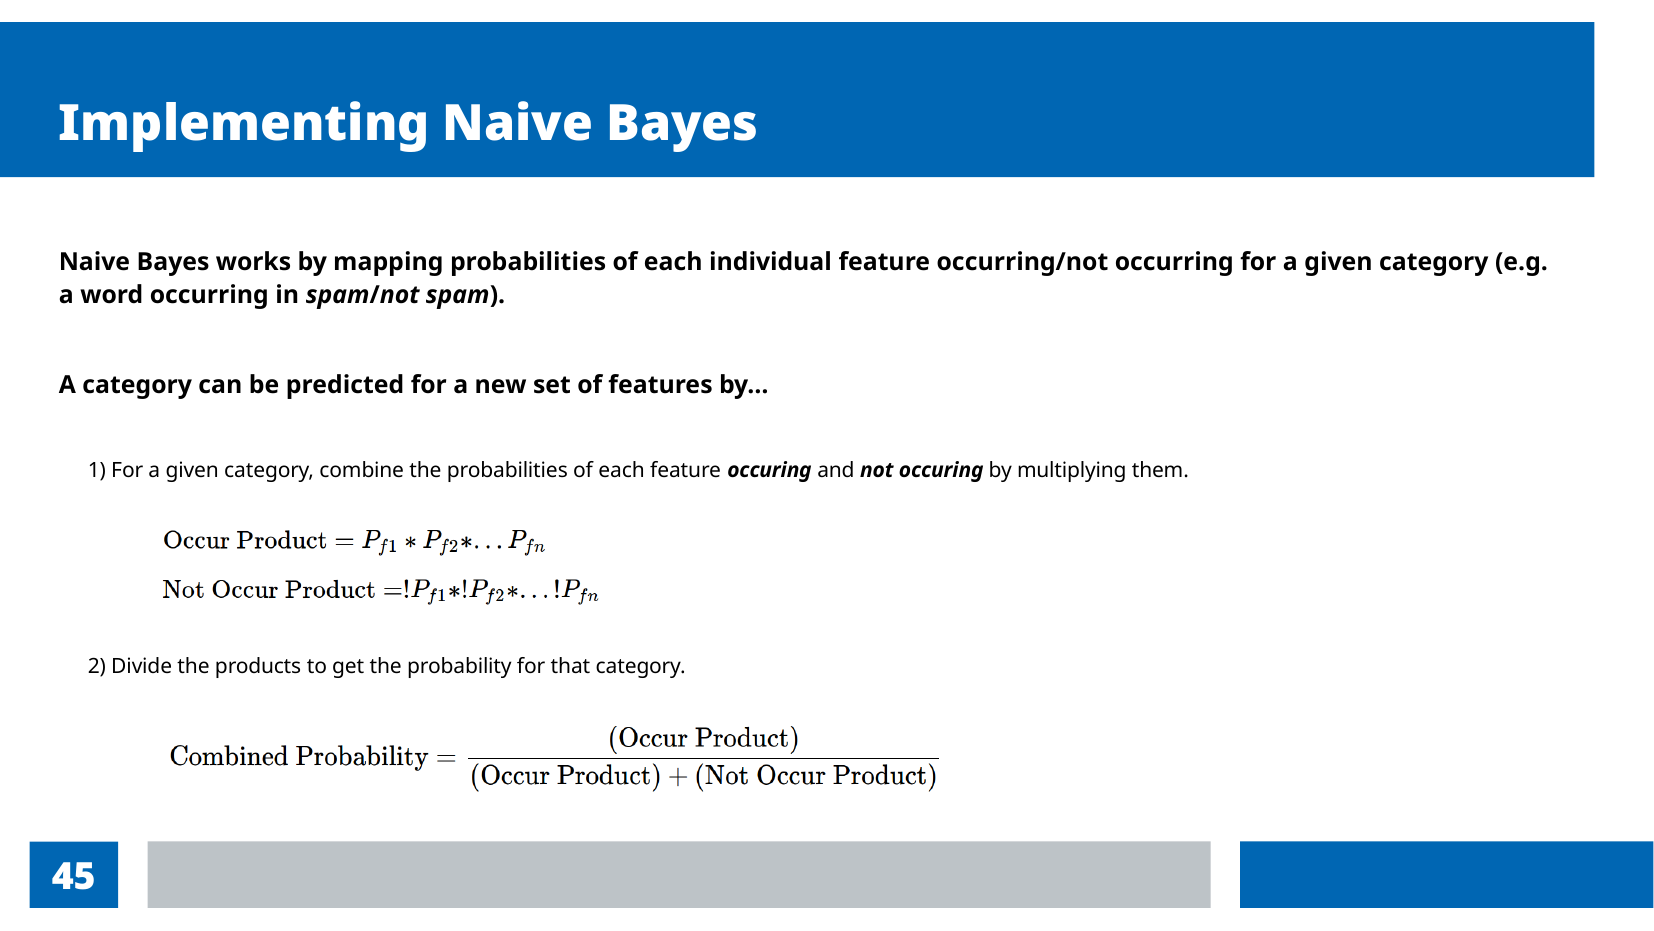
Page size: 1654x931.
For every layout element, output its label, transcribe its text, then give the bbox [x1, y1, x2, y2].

picture [165, 719, 949, 797]
picture [157, 524, 601, 609]
list Naive Bayes works by mapping probabilities of each individual feature occurring/not occurring for a given category (e.g. a word occurring in spam/not spam). A category can be predicted for a new set of features by… 1) For a given category, combine the probabilities of each feature occuring and not occuring by multiplying them. 2) Divide the products to get the probability for that category. [59, 243, 1565, 820]
title Implementing Naive Bayes [59, 44, 1595, 156]
